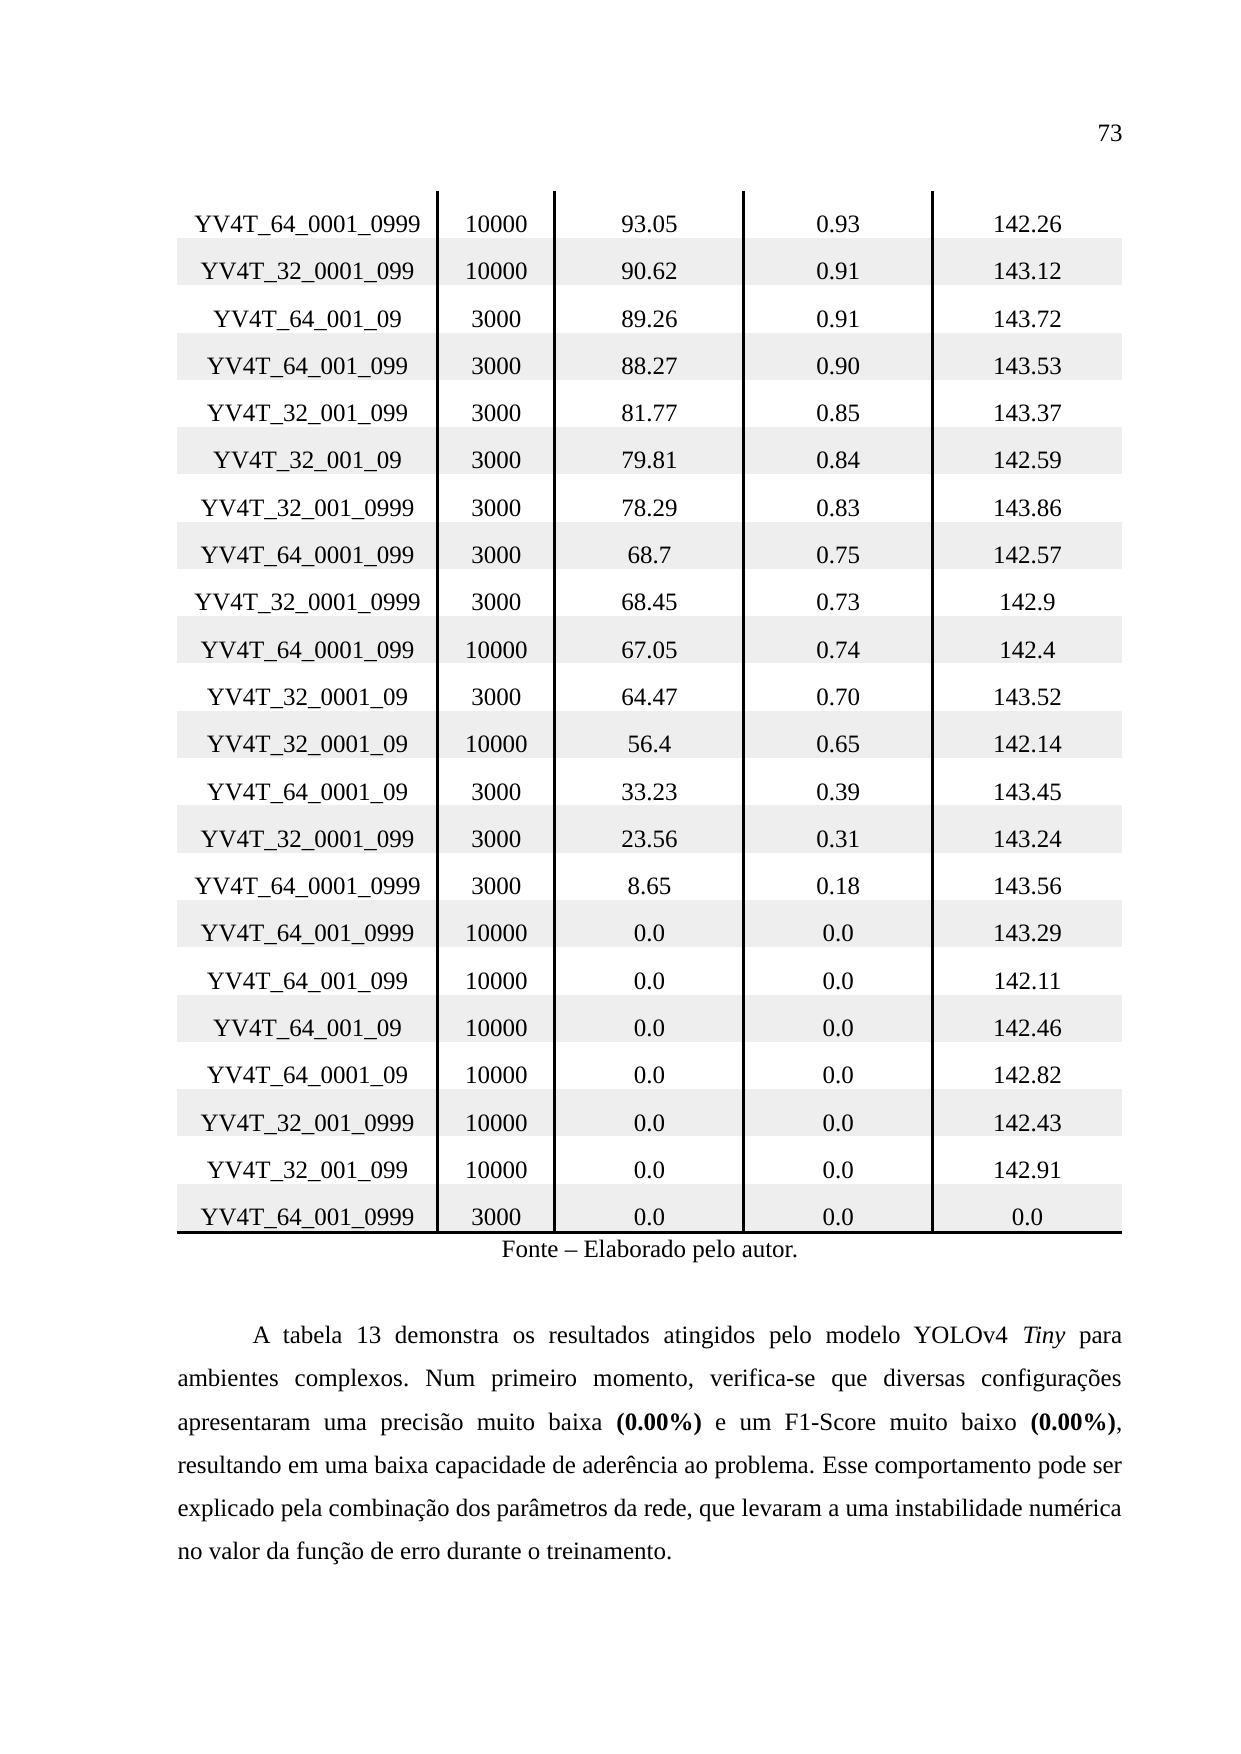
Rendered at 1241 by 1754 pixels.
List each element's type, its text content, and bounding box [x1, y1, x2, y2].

table_cell YV4T_64_001_0999 [177, 900, 436, 947]
table_cell 3000 [439, 758, 553, 805]
table_cell 0.0 [556, 900, 742, 947]
table_cell 10000 [439, 995, 553, 1042]
table_cell 10000 [439, 616, 553, 663]
table_cell YV4T_32_001_09 [177, 427, 436, 474]
table_cell 88.27 [556, 333, 742, 380]
table_cell 78.29 [556, 474, 742, 522]
table_cell 68.45 [556, 569, 742, 616]
table_cell 3000 [439, 285, 553, 332]
table_cell 0.90 [745, 333, 931, 380]
table_cell 0.18 [745, 853, 931, 900]
table_cell 142.82 [934, 1042, 1122, 1089]
table_cell 0.84 [745, 427, 931, 474]
table_cell 143.56 [934, 853, 1122, 900]
table_cell 0.0 [556, 947, 742, 994]
table_cell 0.65 [745, 711, 931, 758]
table_cell 142.9 [934, 569, 1122, 616]
table_cell YV4T_64_0001_099 [177, 522, 436, 569]
table_cell YV4T_32_0001_099 [177, 238, 436, 285]
table_cell YV4T_64_001_09 [177, 285, 436, 332]
table_cell 0.0 [556, 1184, 742, 1231]
table_cell YV4T_64_0001_099 [177, 616, 436, 663]
table_cell 10000 [439, 191, 553, 238]
table_cell 67.05 [556, 616, 742, 663]
table_cell 143.24 [934, 805, 1122, 853]
table_cell YV4T_32_001_099 [177, 1136, 436, 1184]
table_cell 0.0 [745, 1184, 931, 1231]
table_cell 0.0 [556, 1089, 742, 1136]
table_cell 3000 [439, 427, 553, 474]
table_cell YV4T_64_0001_09 [177, 1042, 436, 1089]
table_cell 0.0 [745, 995, 931, 1042]
table_cell 10000 [439, 947, 553, 994]
table_cell 143.52 [934, 664, 1122, 711]
table_cell 0.0 [745, 1136, 931, 1184]
table_cell 0.0 [556, 995, 742, 1042]
table_cell YV4T_32_001_099 [177, 380, 436, 427]
table_cell 0.0 [745, 1089, 931, 1136]
table_cell 0.74 [745, 616, 931, 663]
table_cell 143.72 [934, 285, 1122, 332]
table_cell 3000 [439, 522, 553, 569]
table_cell 89.26 [556, 285, 742, 332]
table_cell 0.91 [745, 238, 931, 285]
table_cell 142.26 [934, 191, 1122, 238]
table_cell YV4T_64_001_099 [177, 333, 436, 380]
table_cell 143.37 [934, 380, 1122, 427]
table_cell 143.12 [934, 238, 1122, 285]
table_cell YV4T_32_001_0999 [177, 1089, 436, 1136]
table_cell 79.81 [556, 427, 742, 474]
table_cell 0.83 [745, 474, 931, 522]
table_cell 68.7 [556, 522, 742, 569]
table_cell 0.0 [745, 947, 931, 994]
table_cell 10000 [439, 1136, 553, 1184]
table_cell 143.29 [934, 900, 1122, 947]
table_cell YV4T_64_001_099 [177, 947, 436, 994]
table_cell 3000 [439, 805, 553, 853]
table_cell YV4T_64_0001_0999 [177, 853, 436, 900]
table_cell 0.0 [745, 900, 931, 947]
table_cell 142.57 [934, 522, 1122, 569]
table_cell 143.53 [934, 333, 1122, 380]
table_cell 56.4 [556, 711, 742, 758]
table_cell YV4T_32_001_0999 [177, 474, 436, 522]
table_cell 23.56 [556, 805, 742, 853]
table_cell 3000 [439, 664, 553, 711]
table_cell 0.0 [556, 1042, 742, 1089]
text A tabela 13 demonstra os resultados atingidos pelo modelo YOLOv4 Tiny para ambientes complexos. Num primeiro momento, verifica-se que diversas configurações apresentaram uma precisão muito baixa (0.00%) e um F1-Score muito baixo (0.00%), resultando em uma baixa capacidade de aderência ao problema. Esse comportamento pode ser explicado pela combinação dos parâmetros da rede, que levaram a uma instabilidade numérica no valor da função de erro durante o treinamento. [177, 1320, 1122, 1565]
text Fonte – Elaborado pelo autor. [177, 1234, 1122, 1263]
table_cell 10000 [439, 711, 553, 758]
table_cell 3000 [439, 853, 553, 900]
table_cell 143.86 [934, 474, 1122, 522]
table_cell 142.59 [934, 427, 1122, 474]
table_cell 0.75 [745, 522, 931, 569]
table_cell 90.62 [556, 238, 742, 285]
table_cell 3000 [439, 333, 553, 380]
table_cell YV4T_64_0001_09 [177, 758, 436, 805]
table_cell 10000 [439, 1089, 553, 1136]
table_cell 142.46 [934, 995, 1122, 1042]
table_cell 0.93 [745, 191, 931, 238]
table_cell 10000 [439, 900, 553, 947]
table_cell YV4T_32_0001_0999 [177, 569, 436, 616]
table_cell 142.14 [934, 711, 1122, 758]
table_cell YV4T_32_0001_099 [177, 805, 436, 853]
table_cell 0.39 [745, 758, 931, 805]
table_cell 0.0 [745, 1042, 931, 1089]
table_cell 0.85 [745, 380, 931, 427]
table_cell 3000 [439, 474, 553, 522]
table_cell 33.23 [556, 758, 742, 805]
table_cell 142.91 [934, 1136, 1122, 1184]
table_cell 3000 [439, 380, 553, 427]
table_cell YV4T_64_001_0999 [177, 1184, 436, 1231]
table_cell 142.43 [934, 1089, 1122, 1136]
table_cell 143.45 [934, 758, 1122, 805]
table_cell 142.11 [934, 947, 1122, 994]
table_cell 0.70 [745, 664, 931, 711]
table_cell YV4T_64_001_09 [177, 995, 436, 1042]
table_cell YV4T_64_0001_0999 [177, 191, 436, 238]
table_cell 3000 [439, 1184, 553, 1231]
table_cell 10000 [439, 238, 553, 285]
table_cell 8.65 [556, 853, 742, 900]
table_cell 0.0 [556, 1136, 742, 1184]
table_cell 142.4 [934, 616, 1122, 663]
table_cell 0.31 [745, 805, 931, 853]
table_cell YV4T_32_0001_09 [177, 711, 436, 758]
table_cell 64.47 [556, 664, 742, 711]
table_cell 3000 [439, 569, 553, 616]
table_cell 0.73 [745, 569, 931, 616]
table_cell 93.05 [556, 191, 742, 238]
table_cell 10000 [439, 1042, 553, 1089]
table_cell 0.91 [745, 285, 931, 332]
table_cell 81.77 [556, 380, 742, 427]
table_cell 0.0 [934, 1184, 1122, 1231]
table_cell YV4T_32_0001_09 [177, 664, 436, 711]
